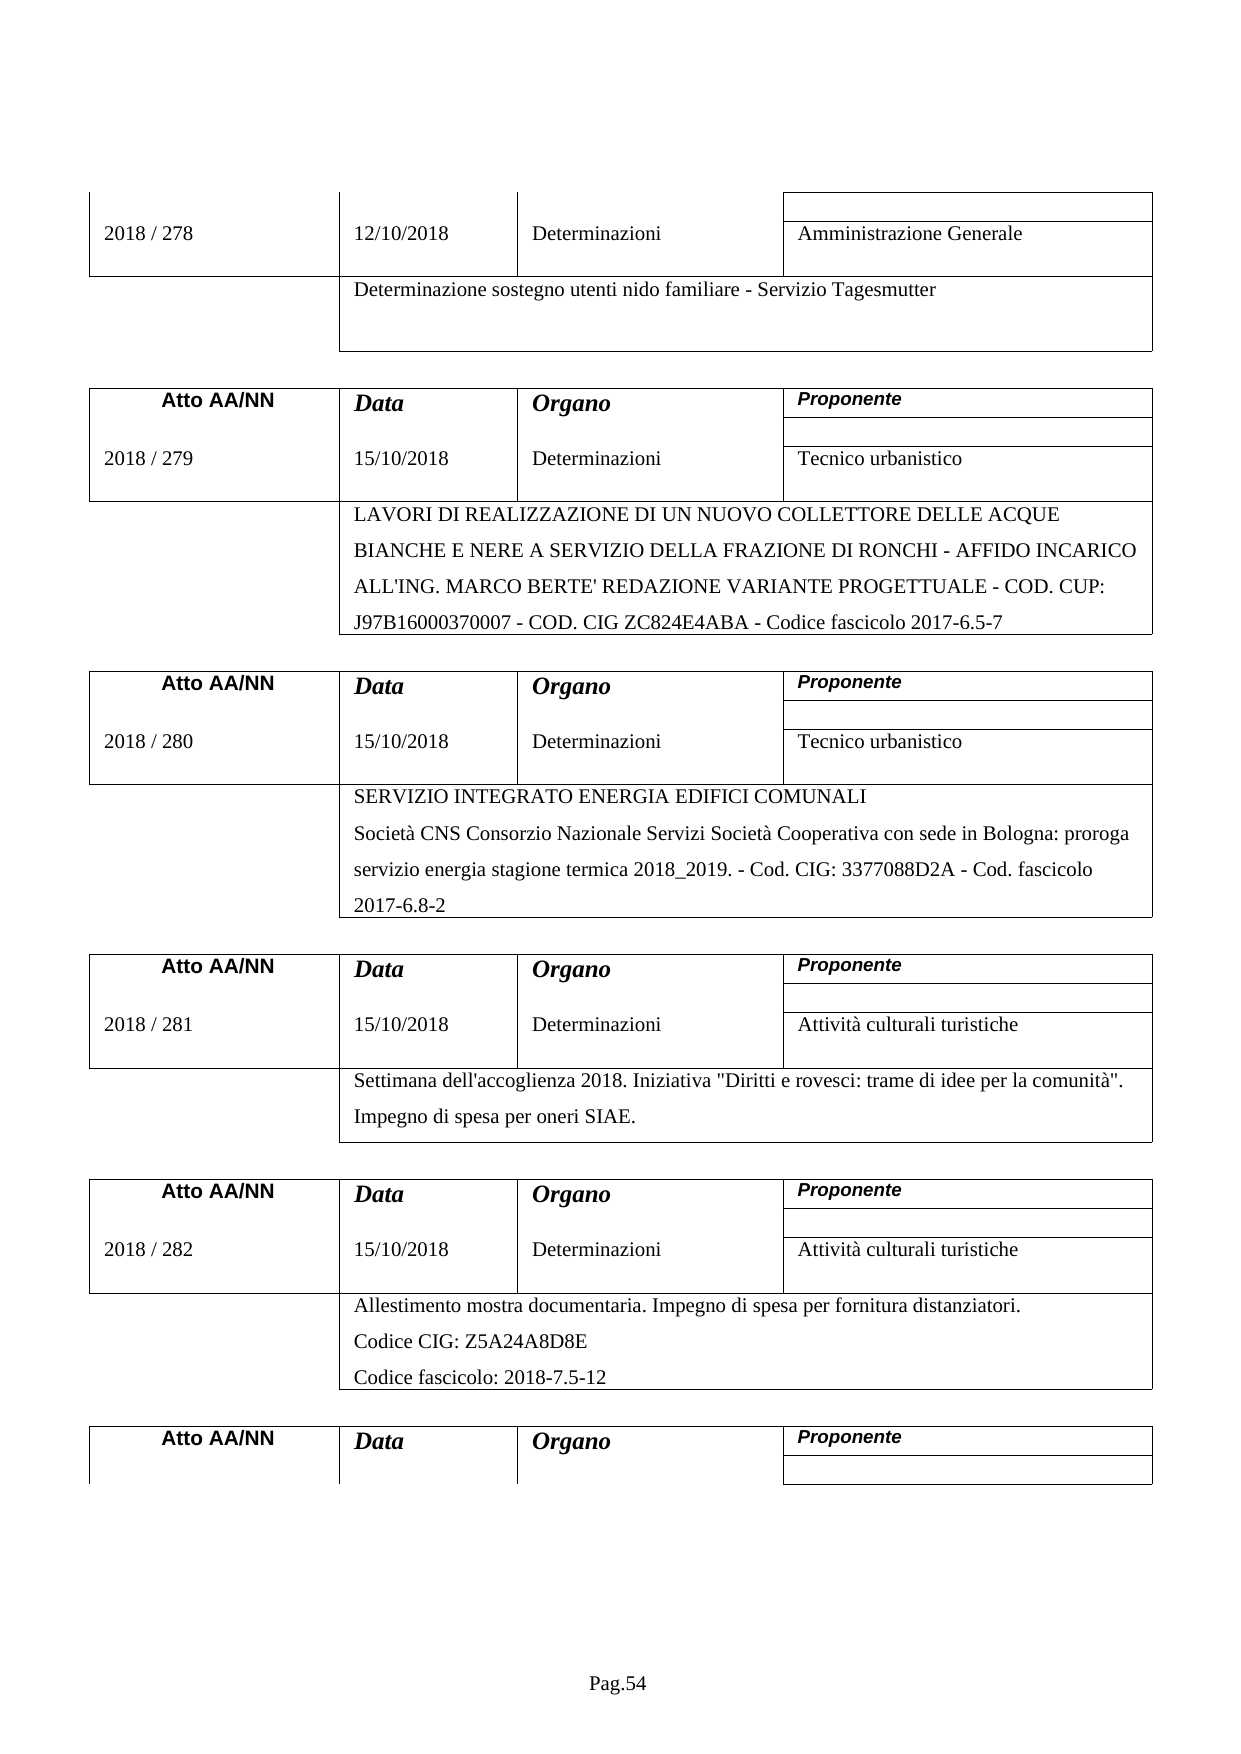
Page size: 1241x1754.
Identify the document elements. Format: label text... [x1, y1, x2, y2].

table_cell Attività culturali turistiche [784, 1013, 1152, 1067]
table_cell [90, 1455, 339, 1484]
table_header Organo [518, 1427, 783, 1455]
table_header Atto AA/NN [90, 672, 339, 700]
table_header Proponente [784, 672, 1152, 700]
table_cell [784, 193, 1152, 221]
table_cell [90, 983, 339, 1012]
table_cell 15/10/2018 [340, 1012, 517, 1067]
table_cell Determinazioni [518, 1237, 783, 1292]
table_header Proponente [784, 1427, 1152, 1455]
table_header Proponente [784, 955, 1152, 983]
table_cell 2018 / 281 [90, 1012, 339, 1067]
table_header Data [340, 955, 517, 983]
table_cell [784, 1456, 1152, 1484]
table_cell 15/10/2018 [340, 1237, 517, 1292]
table_cell 2018 / 278 [90, 221, 339, 276]
table_header Organo [518, 1180, 783, 1208]
table_cell Allestimento mostra documentaria. Impegno di spesa per fornitura distanziatori. Codice CIG: Z5A24A8D8E Codice fascicolo: 2018-7.5-12 [340, 1294, 1152, 1389]
table_cell [89, 351, 339, 388]
table_cell [339, 352, 1152, 388]
table_cell 2018 / 282 [90, 1237, 339, 1292]
table_cell [90, 417, 339, 446]
table_cell [784, 984, 1152, 1012]
table_cell 15/10/2018 [340, 729, 517, 784]
table_cell SERVIZIO INTEGRATO ENERGIA EDIFICI COMUNALI Società CNS Consorzio Nazionale Servizi Società Cooperativa con sede in Bologna: proroga servizio energia stagione termica 2018_2019. - Cod. CIG: 3377088D2A - Cod. fascicolo 2017-6.8-2 [340, 785, 1152, 917]
table_cell Tecnico urbanistico [784, 730, 1152, 784]
table_cell [518, 1208, 783, 1237]
table_header Atto AA/NN [90, 955, 339, 983]
table_cell [339, 635, 1152, 671]
table_cell [784, 418, 1152, 446]
table_cell [340, 1208, 517, 1237]
table_cell [339, 1143, 1152, 1179]
table_header Atto AA/NN [90, 389, 339, 417]
table_header Data [340, 1180, 517, 1208]
table_cell [784, 1209, 1152, 1237]
table_cell [89, 1142, 339, 1179]
table_cell 2018 / 279 [90, 446, 339, 501]
table_cell [339, 918, 1152, 954]
table_cell 2018 / 280 [90, 729, 339, 784]
table_cell [89, 917, 339, 954]
table_cell [89, 785, 339, 917]
table_cell Determinazioni [518, 729, 783, 784]
table_cell [518, 1455, 783, 1484]
table_header Atto AA/NN [90, 1427, 339, 1455]
table_header Atto AA/NN [90, 1180, 339, 1208]
table_cell [89, 1294, 339, 1389]
table_cell [518, 192, 783, 221]
table_cell Tecnico urbanistico [784, 447, 1152, 501]
table_header Data [340, 389, 517, 417]
table_header Data [340, 672, 517, 700]
table_cell [340, 417, 517, 446]
table_header Proponente [784, 389, 1152, 417]
table_cell [340, 192, 517, 221]
table_header Data [340, 1427, 517, 1455]
table_cell LAVORI DI REALIZZAZIONE DI UN NUOVO COLLETTORE DELLE ACQUE BIANCHE E NERE A SERVIZIO DELLA FRAZIONE DI RONCHI - AFFIDO INCARICO ALL'ING. MARCO BERTE' REDAZIONE VARIANTE PROGETTUALE - COD. CUP: J97B16000370007 - COD. CIG ZC824E4ABA - Codice fascicolo 2017-6.5-7 [340, 502, 1152, 634]
table_cell [518, 983, 783, 1012]
table_cell [784, 701, 1152, 729]
table_cell [90, 700, 339, 729]
table_cell [89, 1389, 339, 1426]
table_cell Settimana dell'accoglienza 2018. Iniziativa "Diritti e rovesci: trame di idee per la comunità". Impegno di spesa per oneri SIAE. [340, 1069, 1152, 1142]
table_cell [89, 502, 339, 634]
table_cell [90, 1208, 339, 1237]
table_header Organo [518, 389, 783, 417]
table_cell Determinazioni [518, 221, 783, 276]
table_cell [89, 1069, 339, 1142]
table_cell Determinazione sostegno utenti nido familiare - Servizio Tagesmutter [340, 277, 1152, 351]
table_cell [340, 983, 517, 1012]
table_cell 12/10/2018 [340, 221, 517, 276]
table_cell Attività culturali turistiche [784, 1238, 1152, 1292]
table_cell Amministrazione Generale [784, 222, 1152, 276]
table_cell 15/10/2018 [340, 446, 517, 501]
table_cell [340, 700, 517, 729]
table_cell [518, 417, 783, 446]
table_cell [340, 1455, 517, 1484]
table_cell [89, 634, 339, 671]
table_cell Determinazioni [518, 446, 783, 501]
table_cell [339, 1390, 1152, 1426]
table_header Organo [518, 955, 783, 983]
table_cell [89, 277, 339, 351]
table_header Organo [518, 672, 783, 700]
table_cell [518, 700, 783, 729]
table_cell [90, 192, 339, 221]
table_cell Determinazioni [518, 1012, 783, 1067]
table_header Proponente [784, 1180, 1152, 1208]
